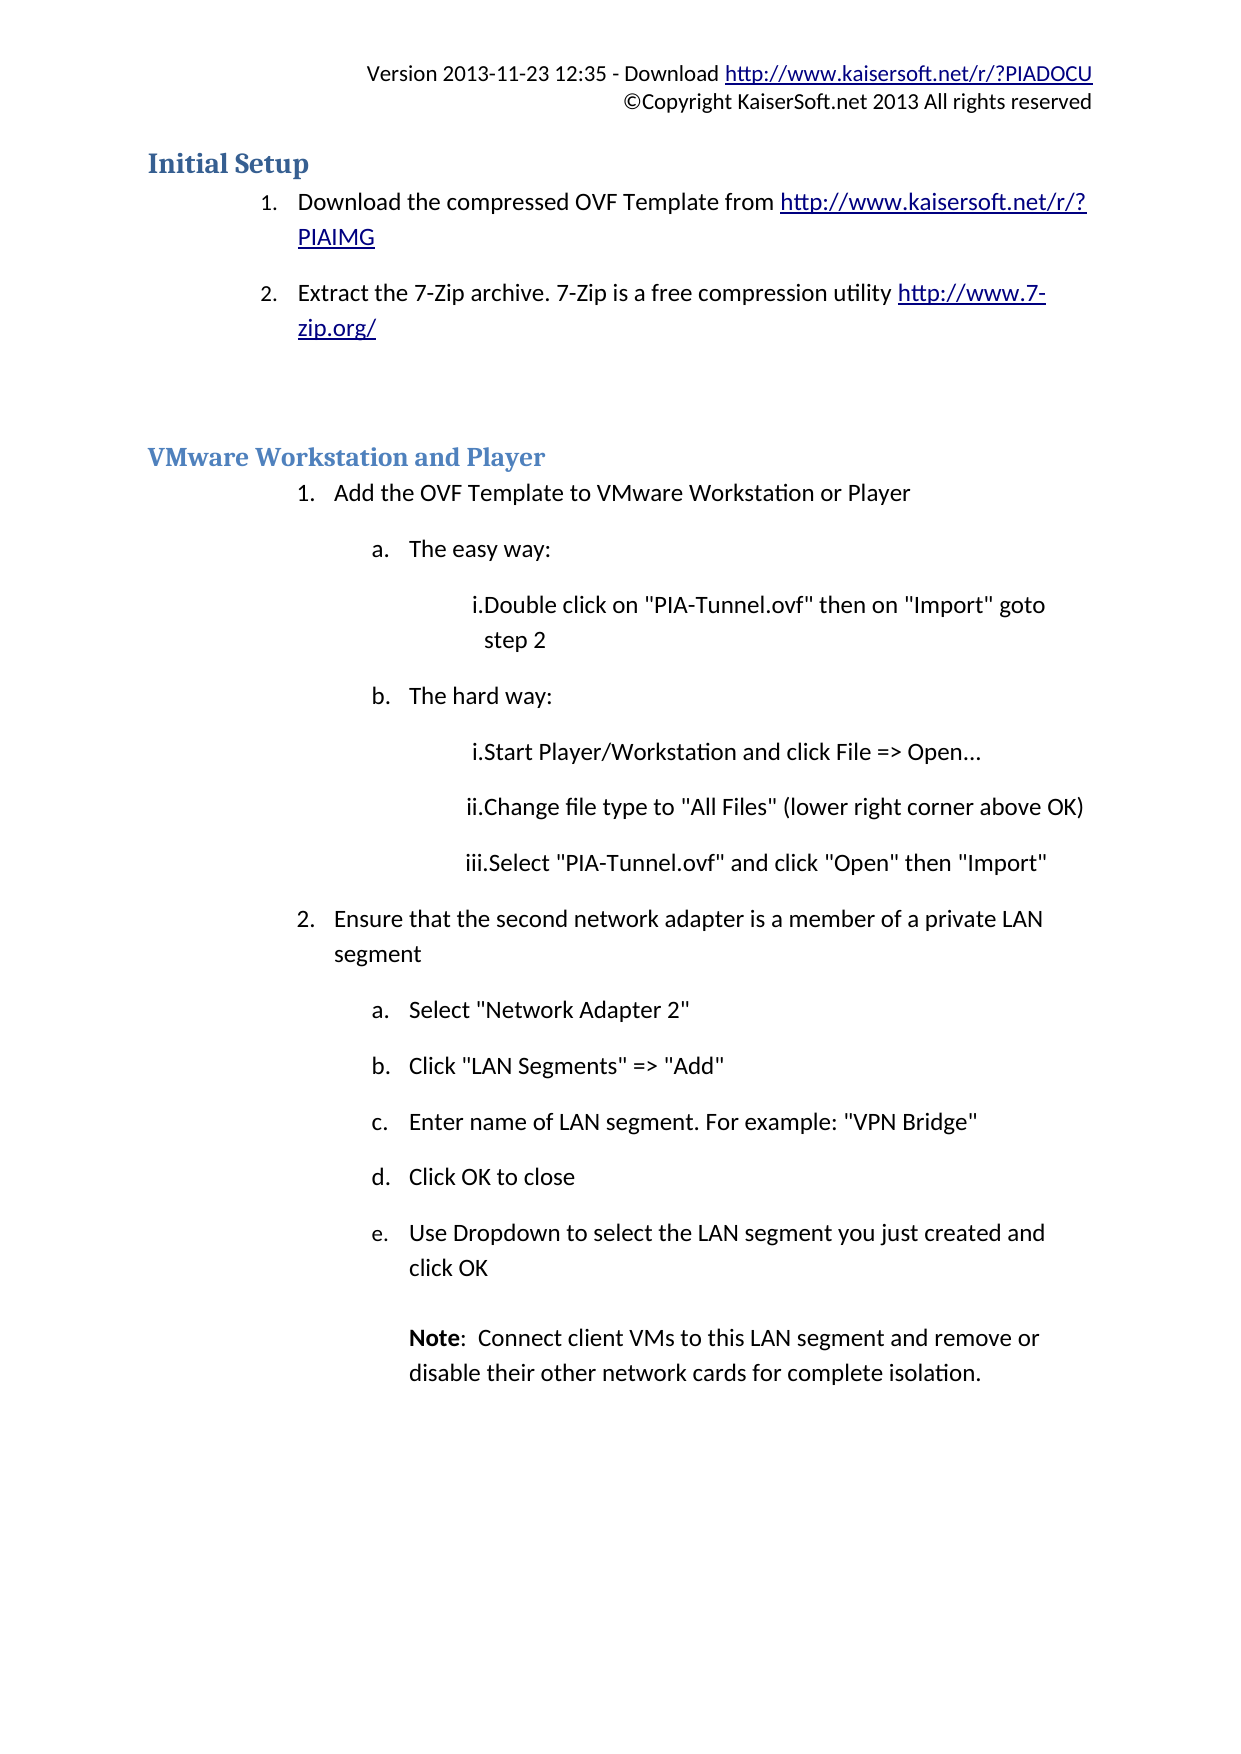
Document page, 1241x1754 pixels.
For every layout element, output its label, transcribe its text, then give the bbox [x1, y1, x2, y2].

subtitle VMware Workstation and Player [148, 442, 1093, 473]
list Use Dropdown to select the LAN segment you just created and click OK Note: Connect client VMs to this LAN segment and remove or disable their other network cards for complete isolation. [371, 1217, 1093, 1388]
list Click "LAN Segments" => "Add" [371, 1050, 1093, 1080]
list Click OK to close [371, 1162, 1093, 1192]
list Select "Network Adapter 2" [371, 994, 1093, 1024]
list Ensure that the second network adapter is a member of a private LAN segment [296, 903, 1093, 969]
list Change file type to "All Files" (lower right corner above OK) [465, 792, 1093, 822]
subtitle Initial Setup [148, 148, 1093, 181]
list Add the OVF Template to VMware Workstation or Player [296, 477, 1093, 508]
list Select "PIA-Tunnel.ovf" and click "Open" then "Import" [465, 847, 1093, 878]
list Download the compressed OVF Template from http://www.kaisersoft.net/r/?PIAIMG [260, 186, 1093, 252]
list Enter name of LAN segment. For example: "VPN Bridge" [371, 1106, 1093, 1136]
list Start Player/Workstation and click File => Open... [465, 736, 1093, 766]
list Double click on "PIA-Tunnel.ovf" then on "Import" goto step 2 [465, 589, 1093, 654]
list Extract the 7-Zip archive. 7-Zip is a free compression utility http://www.7-zip.org/ [260, 277, 1093, 342]
list The hard way: [371, 680, 1093, 710]
list The easy way: [371, 533, 1093, 564]
